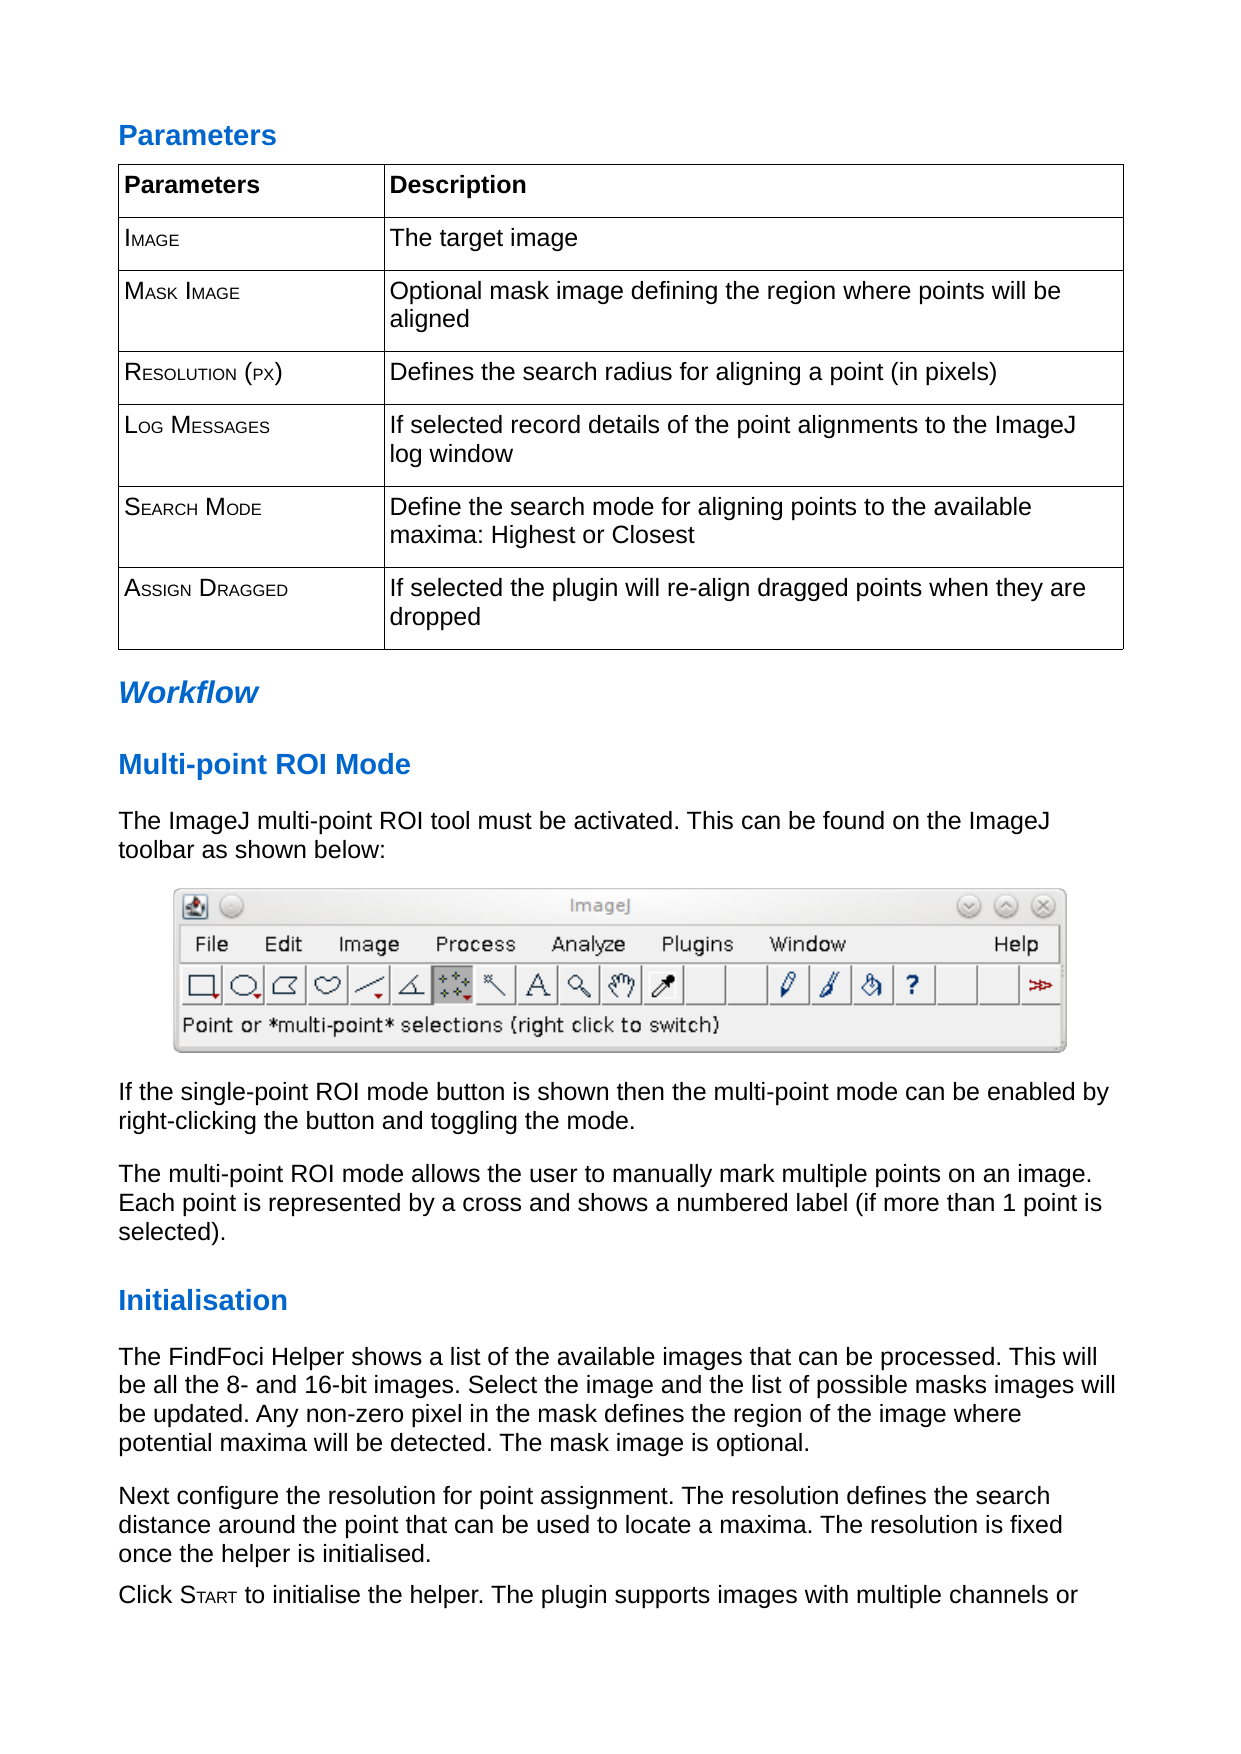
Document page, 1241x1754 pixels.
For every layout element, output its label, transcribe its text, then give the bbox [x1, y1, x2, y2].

table_cell Define the search mode for aligning points to the available maxima: Highest or Closest [385, 487, 1123, 567]
table_cell Assign Dragged [119, 568, 384, 649]
table_cell Defines the search radius for aligning a point (in pixels) [385, 352, 1123, 404]
table_header Description [385, 165, 1123, 217]
text If the single-point ROI mode button is shown then the multi-point mode can be enabled by right-clicking the button and toggling the mode. [118, 1077, 1122, 1134]
text The FindFoci Helper shows a list of the available images that can be processed. This will be all the 8- and 16-bit images. Select the image and the list of possible masks images will be updated. Any non-zero pixel in the mask defines the region of the image where potential maxima will be detected. The mask image is optional. [118, 1341, 1122, 1456]
table_cell If selected the plugin will re-align dragged points when they are dropped [385, 568, 1123, 649]
text The ImageJ multi-point ROI tool must be activated. This can be found on the ImageJ toolbar as shown below: [118, 806, 1122, 863]
picture [173, 888, 1067, 1053]
table_cell Mask Image [119, 271, 384, 351]
text Next configure the resolution for point assignment. The resolution defines the search distance around the point that can be used to locate a maxima. The resolution is fixed once the helper is initialised. [118, 1481, 1122, 1567]
table_cell Search Mode [119, 487, 384, 567]
subtitle Initialisation [118, 1283, 1122, 1317]
text The multi-point ROI mode allows the user to manually mark multiple points on an image. Each point is represented by a cross and shows a numbered label (if more than 1 point is selected). [118, 1159, 1122, 1246]
text Click Start to initialise the helper. The plugin supports images with multiple channels or [118, 1580, 1122, 1609]
table_cell Resolution (px) [119, 352, 384, 404]
subtitle Multi-point ROI Mode [118, 747, 1122, 781]
table_header Parameters [119, 165, 384, 217]
subtitle Parameters [118, 118, 1122, 152]
table_cell Image [119, 218, 384, 270]
table_cell Optional mask image defining the region where points will be aligned [385, 271, 1123, 351]
table_cell Log Messages [119, 405, 384, 486]
table_cell The target image [385, 218, 1123, 270]
table_cell If selected record details of the point alignments to the ImageJ log window [385, 405, 1123, 486]
subtitle Workflow [118, 674, 1122, 710]
